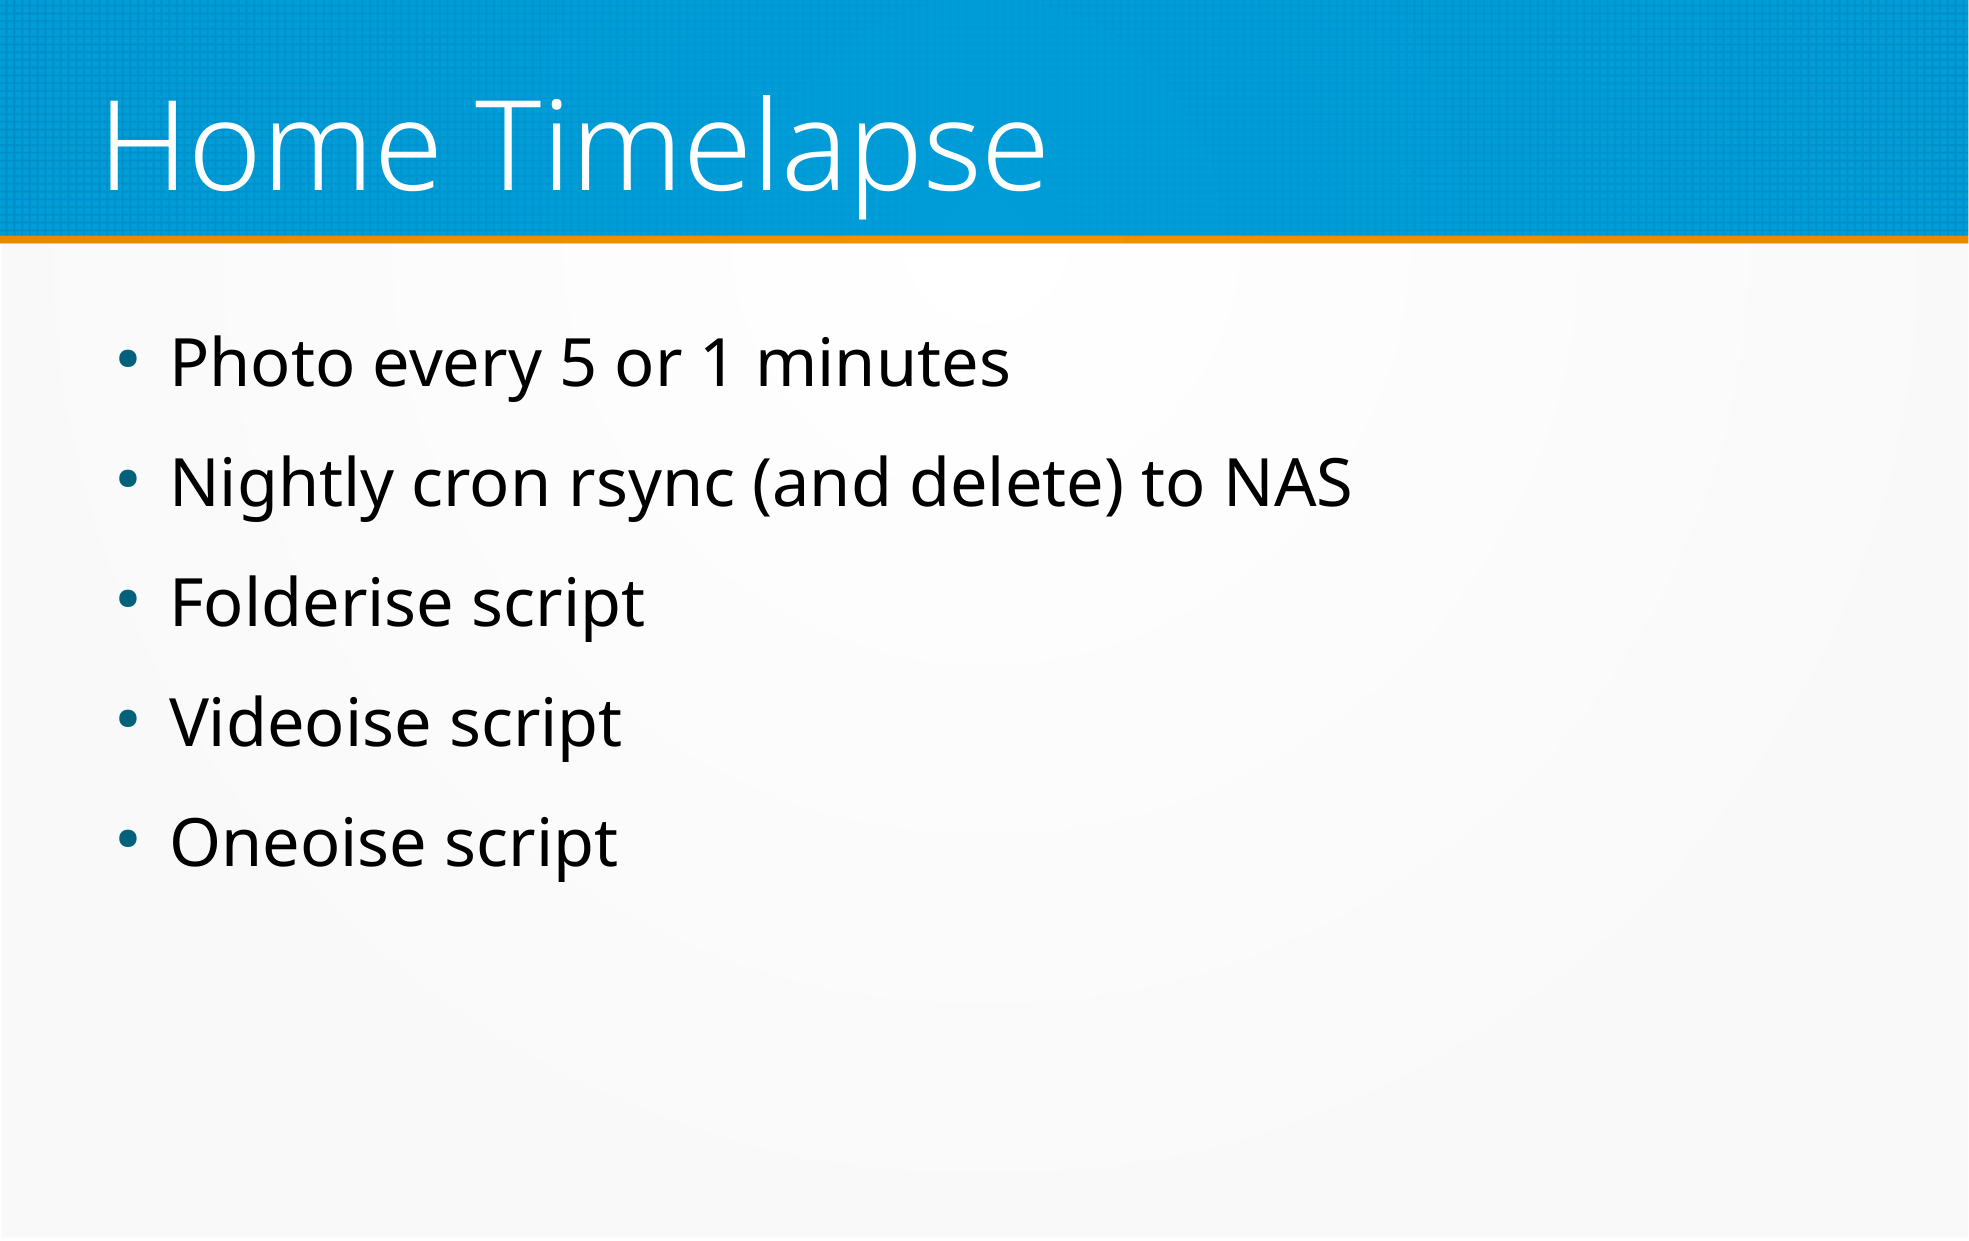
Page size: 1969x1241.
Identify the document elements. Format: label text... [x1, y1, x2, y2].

picture [0, 236, 1969, 1241]
list Photo every 5 or 1 minutes Nightly cron rsync (and delete) to NAS Folderise script Videoise script Oneoise script [98, 315, 1861, 1081]
title Home Timelapse [98, 19, 1870, 227]
